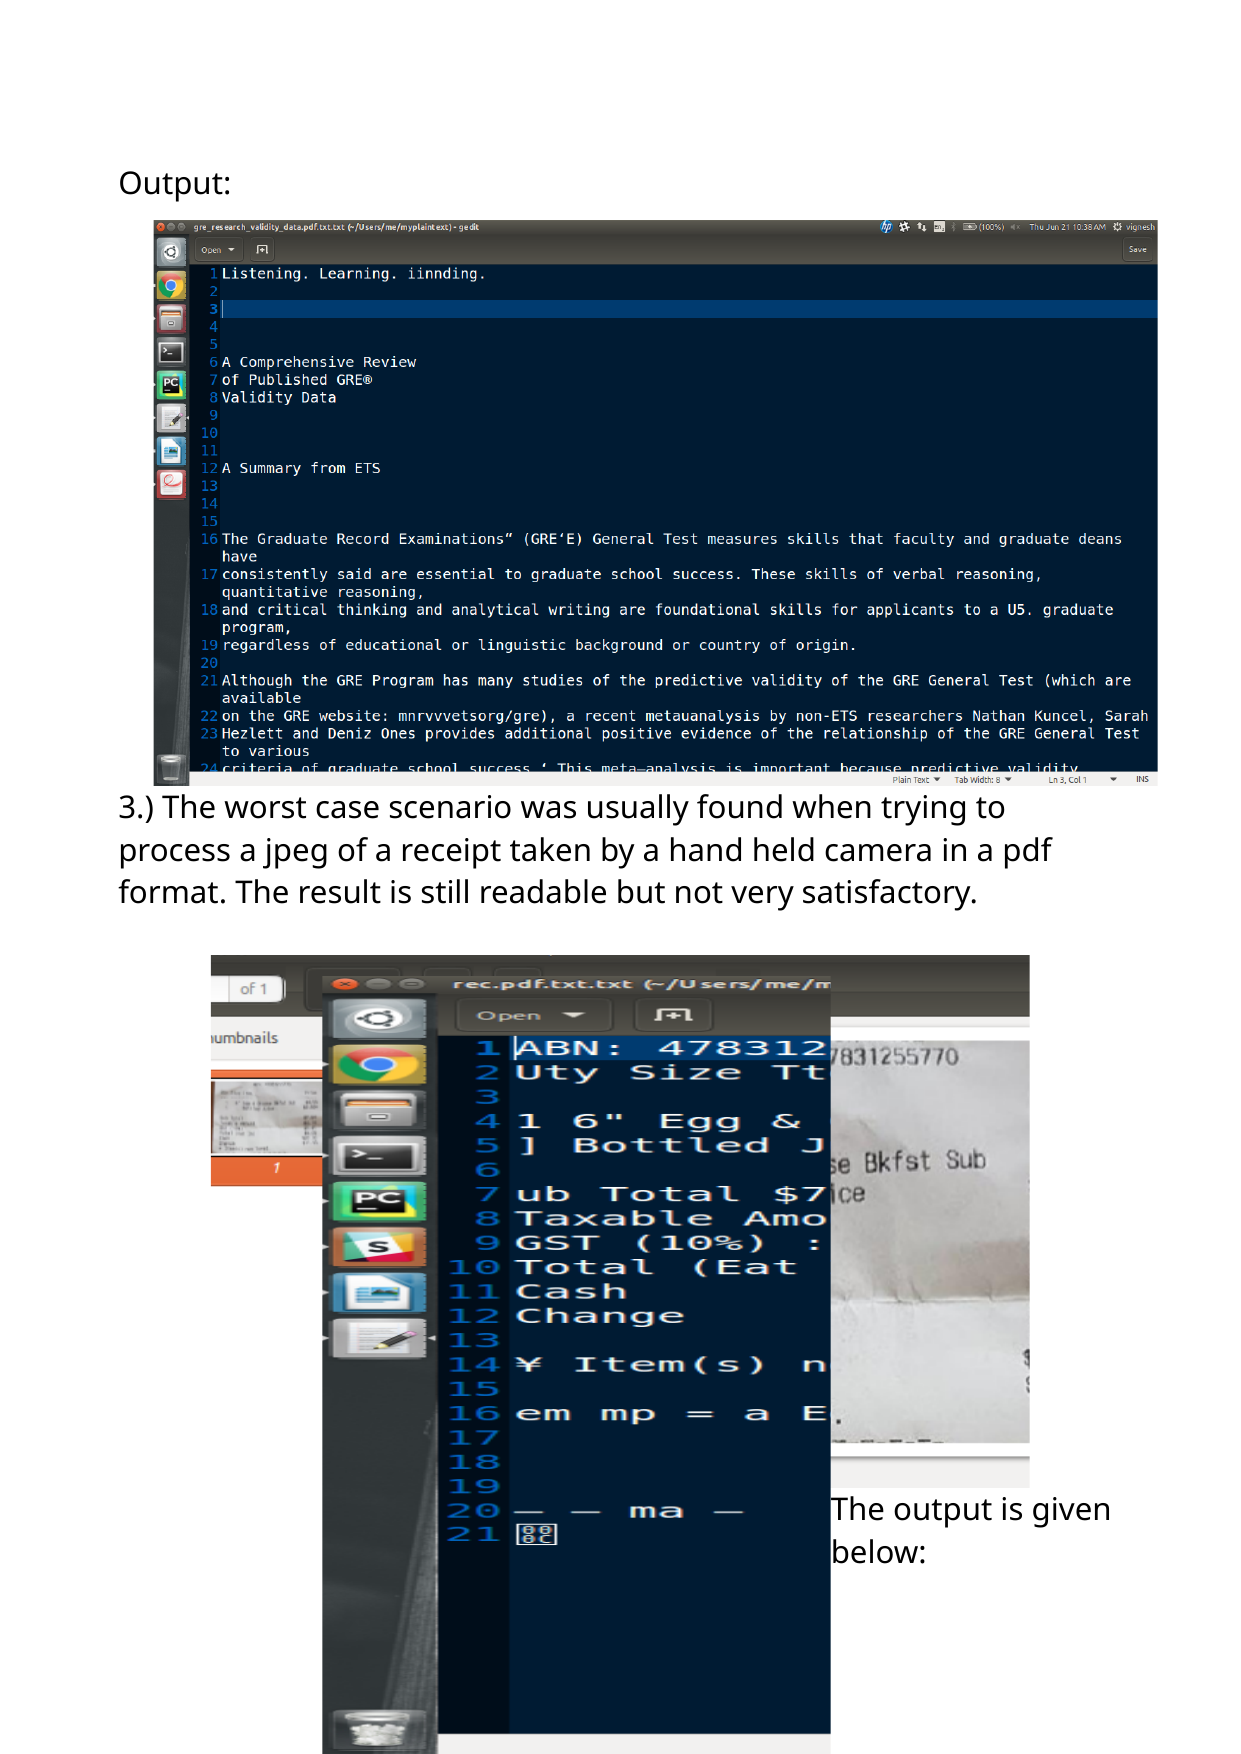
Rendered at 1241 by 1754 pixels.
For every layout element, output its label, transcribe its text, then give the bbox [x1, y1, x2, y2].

text 3.) The worst case scenario was usually found when trying to process a jpeg of a receipt taken by a hand held camera in a pdf format. The result is still readable but not very satisfactory. [118, 203, 1122, 913]
text [118, 956, 322, 1572]
picture [153, 220, 1158, 786]
text Output: [118, 161, 1122, 203]
picture [210, 955, 399, 1754]
text The output is given below: [323, 956, 1122, 1572]
